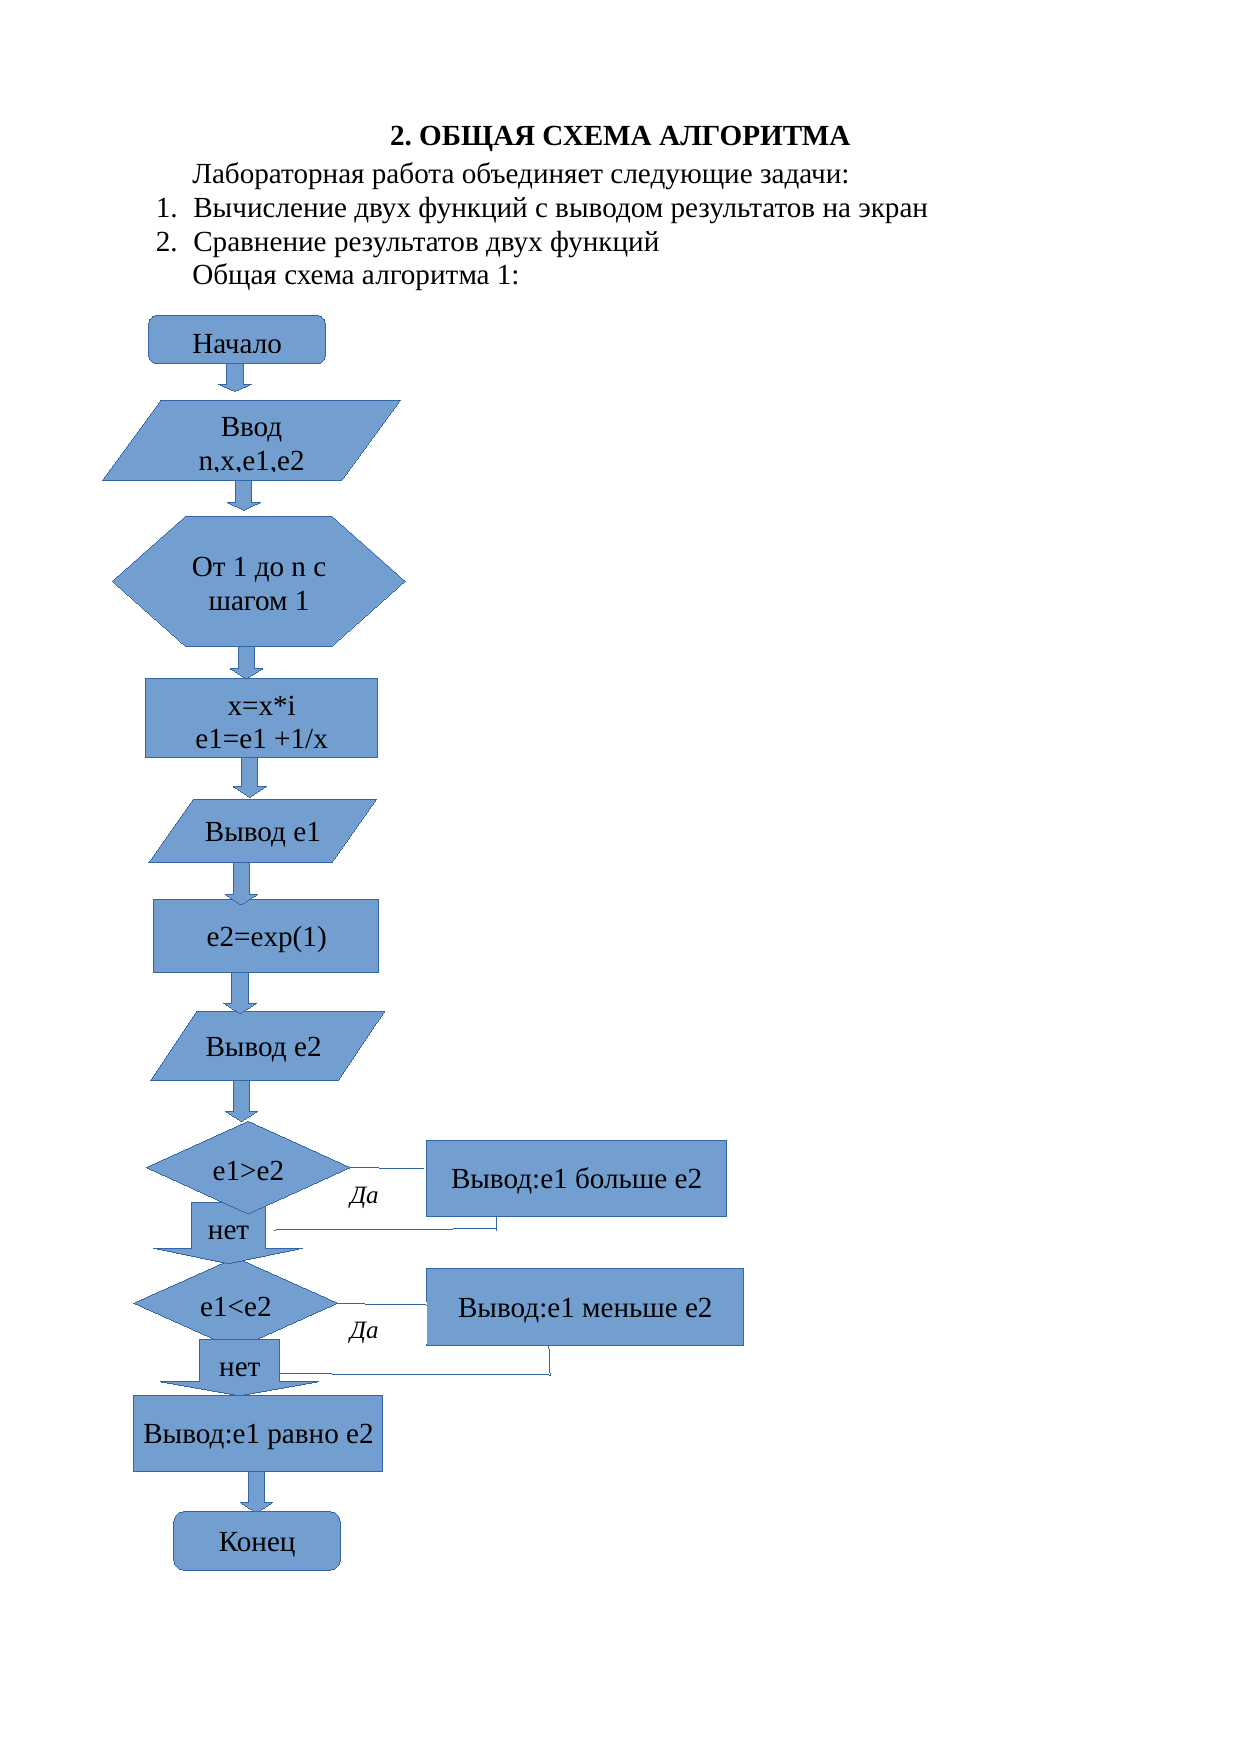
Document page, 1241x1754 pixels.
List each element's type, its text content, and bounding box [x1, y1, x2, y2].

text Начало [160, 327, 314, 353]
text e1<e2 [194, 1289, 278, 1317]
text [350, 1302, 427, 1315]
text e1=e1 +1/x [154, 721, 369, 749]
text x=x*i [154, 688, 369, 721]
text e1>e2 [206, 1153, 290, 1182]
text Вывод:е1 равно е2 [143, 1416, 374, 1450]
text Вывод:е1 больше е2 [435, 1161, 717, 1195]
text Лабораторная работа объединяет следующие задачи: [118, 157, 1122, 190]
text Да [350, 1180, 424, 1209]
subtitle 2. ОБЩАЯ СХЕМА АЛГОРИТМА [118, 118, 1122, 152]
text Вывод е2 [205, 1029, 330, 1063]
list Вычисление двух функций с выводом результатов на экран [156, 190, 1122, 224]
text нет [200, 1212, 257, 1246]
text e2=exp(1) [163, 919, 370, 952]
text нет [209, 1349, 270, 1380]
list Сравнение результатов двух функций [156, 224, 1122, 257]
text Конец [186, 1524, 328, 1558]
text Общая схема алгоритма 1: [118, 257, 1122, 291]
text От 1 до n с шагом 1 [176, 549, 342, 613]
text Вывод e1 [202, 814, 323, 848]
text Да [350, 1315, 427, 1344]
text Вывод:е1 меньше е2 [435, 1290, 735, 1324]
text Ввод n,x,e1,e2 [170, 409, 333, 471]
text [350, 1167, 424, 1180]
